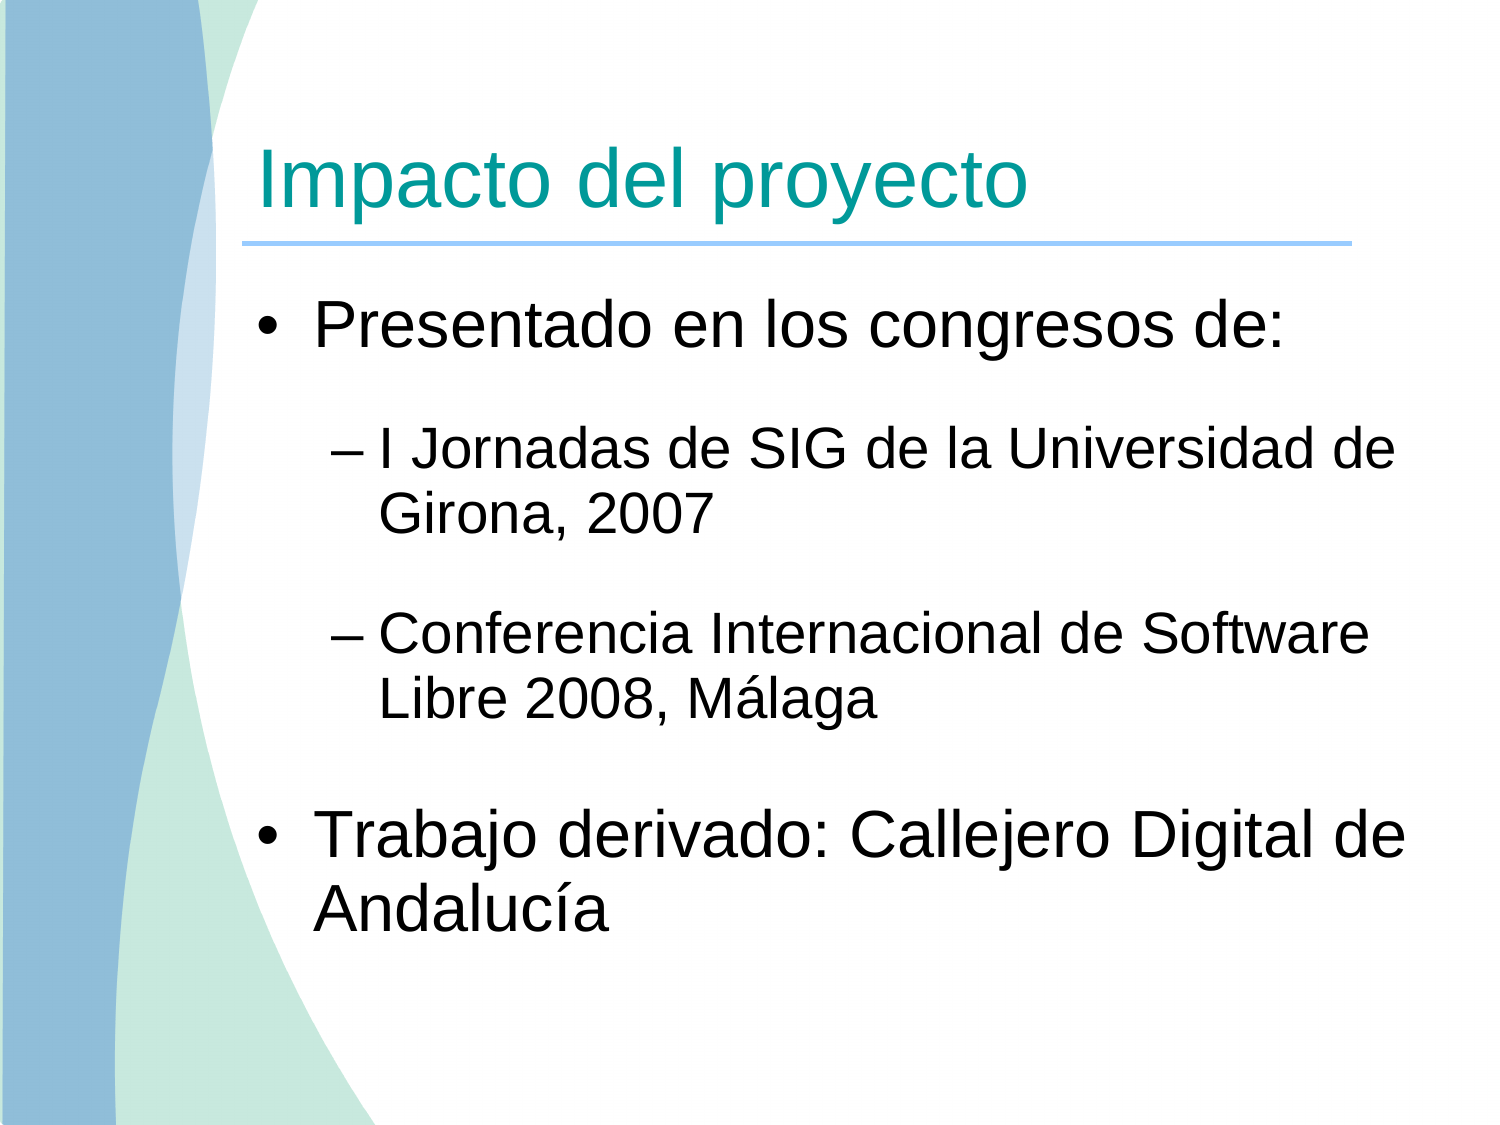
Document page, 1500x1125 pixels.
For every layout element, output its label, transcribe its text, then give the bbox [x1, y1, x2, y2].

title Impacto del proyecto [242, 124, 1046, 234]
picture [0, 0, 1500, 1125]
list Presentado en los congresos de: I Jornadas de SIG de la Universidad de Girona, 2007 Conferencia Internacional de Software Libre 2008, Málaga Trabajo derivado: Callejero Digital de Andalucía [242, 278, 1471, 1006]
